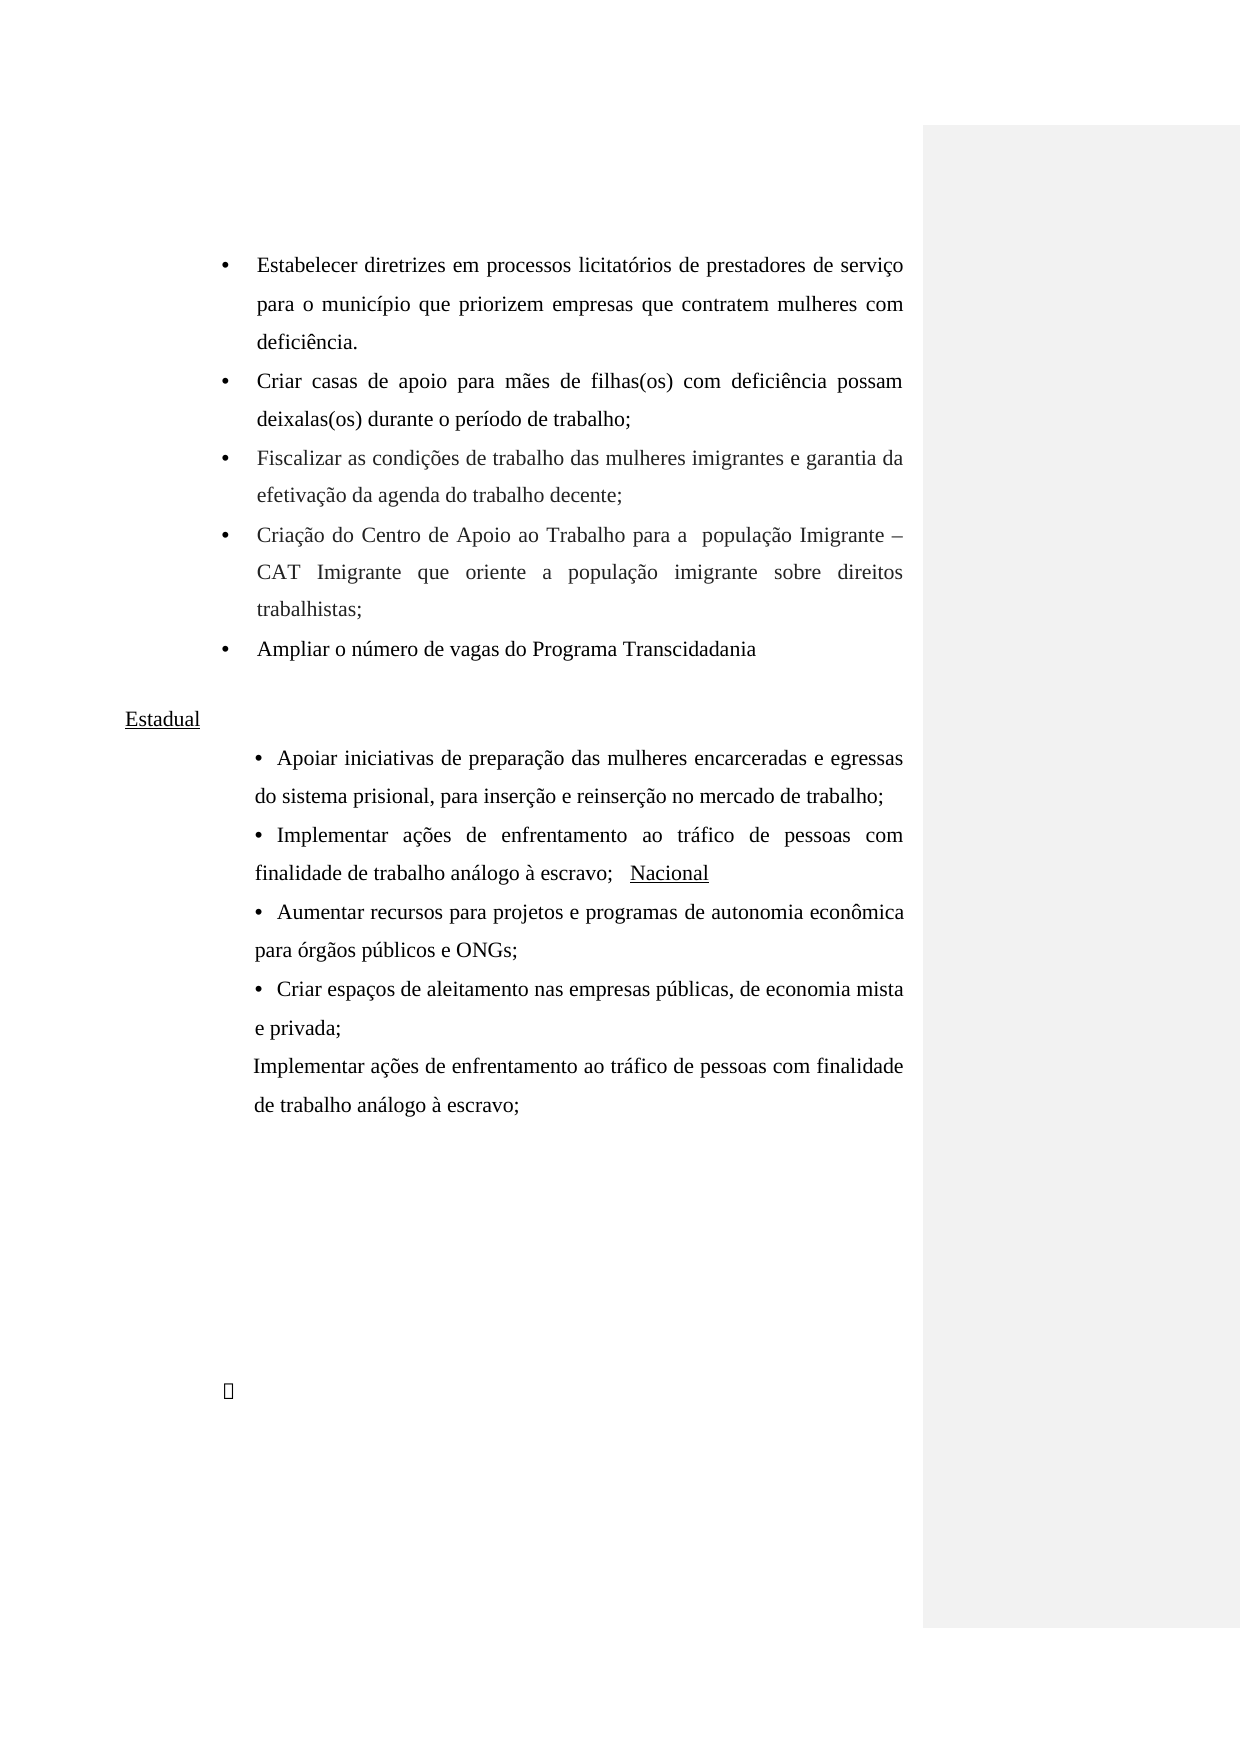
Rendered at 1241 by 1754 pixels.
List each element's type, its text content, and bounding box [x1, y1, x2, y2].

list Criar espaços de aleitamento nas empresas públicas, de economia mista e privada; [254, 976, 912, 1040]
text Implementar ações de enfrentamento ao tráfico de pessoas com finalidade de trabalho análogo à escravo; [253, 1053, 912, 1117]
list Aumentar recursos para projetos e programas de autonomia econômica para órgãos públicos e ONGs; [254, 899, 912, 962]
list Criação do Centro de Apoio ao Trabalho para a população Imigrante – CAT Imigrante que oriente a população imigrante sobre direitos trabalhistas; [221, 522, 912, 622]
list Apoiar iniciativas de preparação das mulheres encarceradas e egressas do sistema prisional, para inserção e reinserção no mercado de trabalho; [254, 744, 912, 808]
list Fiscalizar as condições de trabalho das mulheres imigrantes e garantia da efetivação da agenda do trabalho decente; [221, 445, 912, 508]
list Ampliar o número de vagas do Programa Transcidadania [221, 636, 912, 661]
list Implementar ações de enfrentamento ao tráfico de pessoas com finalidade de trabalho análogo à escravo; Nacional [254, 822, 912, 885]
subtitle Estadual [125, 706, 916, 731]
list Criar casas de apoio para mães de filhas(os) com deficiência possam deixalas(os) durante o período de trabalho; [221, 368, 912, 431]
list Estabelecer diretrizes em processos licitatórios de prestadores de serviço para o município que priorizem empresas que contratem mulheres com deficiência. [221, 252, 912, 354]
